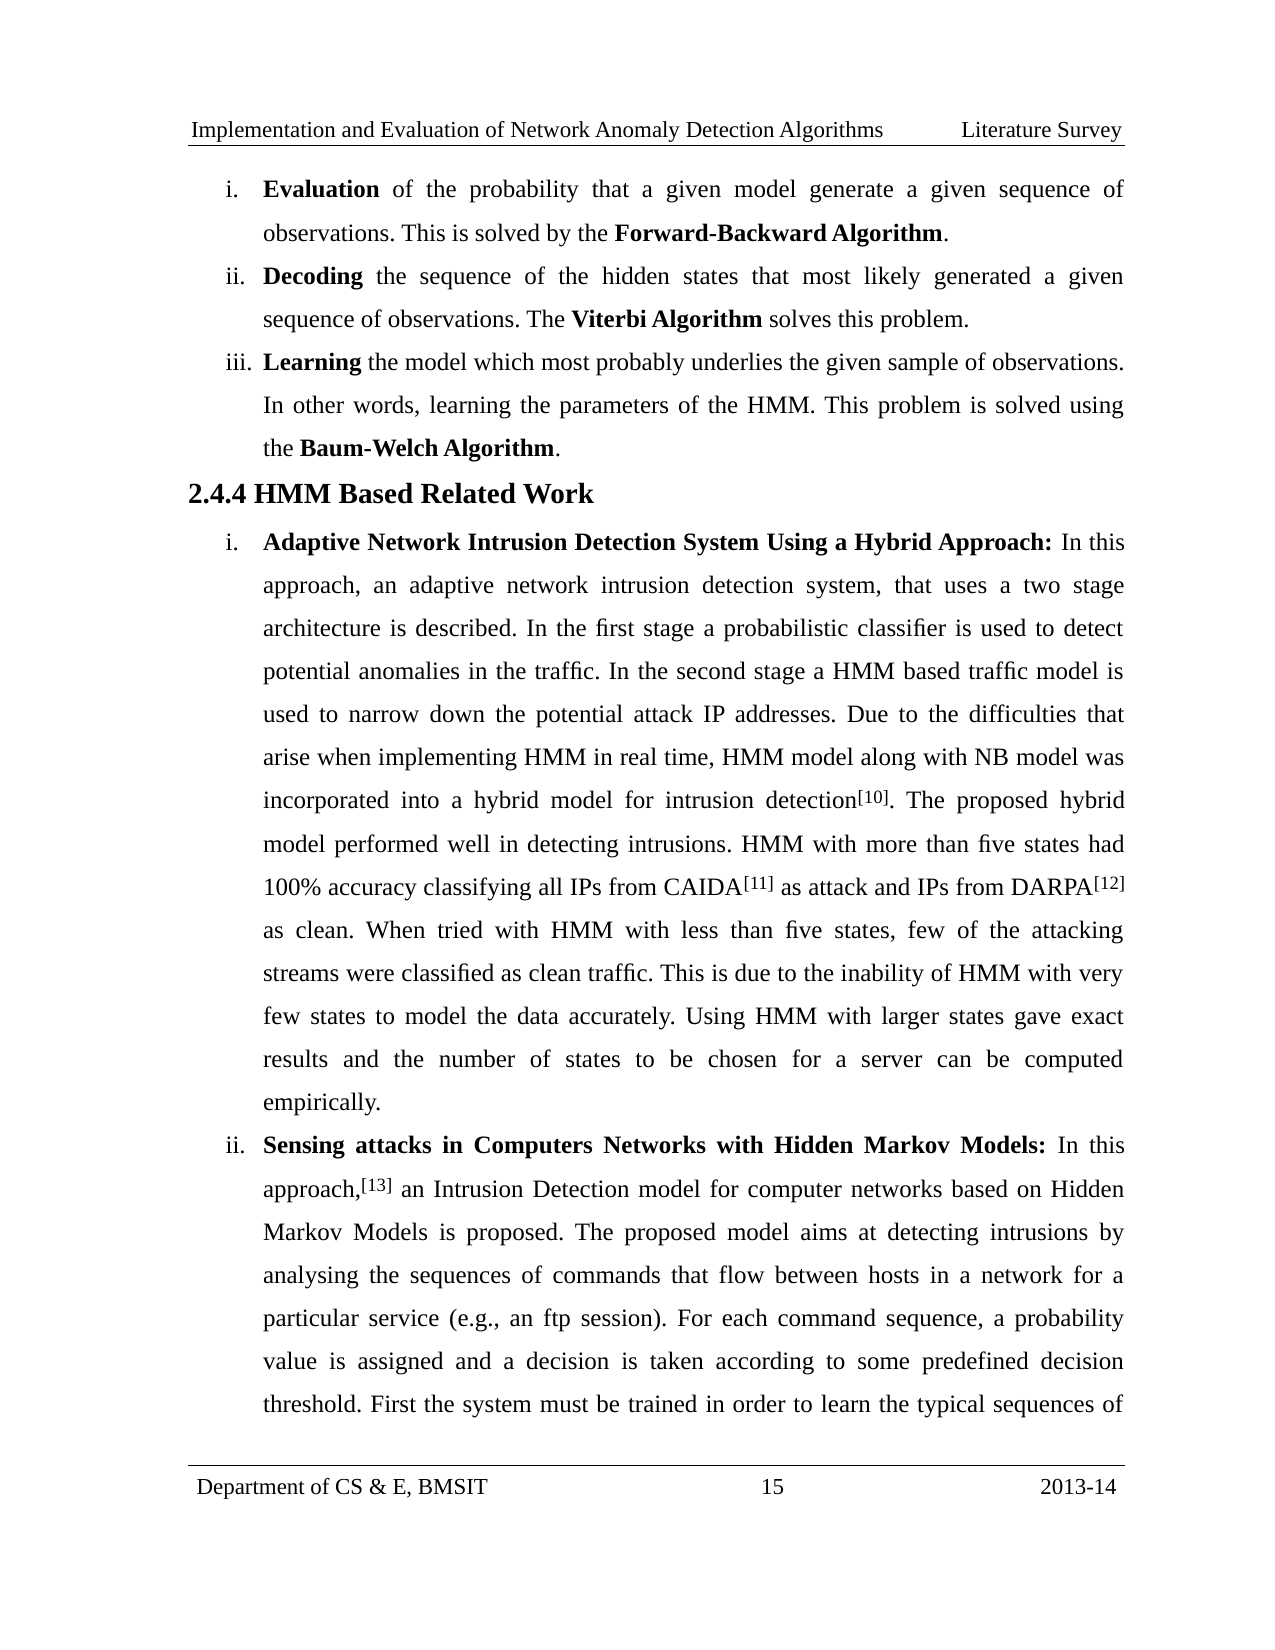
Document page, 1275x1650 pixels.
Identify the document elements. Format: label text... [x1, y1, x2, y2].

list Adaptive Network Intrusion Detection System Using a Hybrid Approach: In this approach, an adaptive network intrusion detection system, that uses a two stage architecture is described. In the ﬁrst stage a probabilistic classiﬁer is used to detect potential anomalies in the trafﬁc. In the second stage a HMM based trafﬁc model is used to narrow down the potential attack IP addresses. Due to the difficulties that arise when implementing HMM in real time, HMM model along with NB model was incorporated into a hybrid model for intrusion detection[10]. The proposed hybrid model performed well in detecting intrusions. HMM with more than ﬁve states had 100% accuracy classifying all IPs from CAIDA[11] as attack and IPs from DARPA[12] as clean. When tried with HMM with less than ﬁve states, few of the attacking streams were classiﬁed as clean trafﬁc. This is due to the inability of HMM with very few states to model the data accurately. Using HMM with larger states gave exact results and the number of states to be chosen for a server can be computed empirically. [225, 527, 1125, 1116]
list Evaluation of the probability that a given model generate a given sequence of observations. This is solved by the Forward-Backward Algorithm. [225, 174, 1125, 246]
list Sensing attacks in Computers Networks with Hidden Markov Models: In this approach,[13] an Intrusion Detection model for computer networks based on Hidden Markov Models is proposed. The proposed model aims at detecting intrusions by analysing the sequences of commands that flow between hosts in a network for a particular service (e.g., an ftp session). For each command sequence, a probability value is assigned and a decision is taken according to some predefined decision threshold. First the system must be trained in order to learn the typical sequences of [225, 1131, 1125, 1418]
list Decoding the sequence of the hidden states that most likely generated a given sequence of observations. The Viterbi Algorithm solves this problem. [225, 261, 1125, 333]
subtitle 2.4.4 HMM Based Related Work [188, 476, 1125, 510]
list Learning the model which most probably underlies the given sample of observations. In other words, learning the parameters of the HMM. This problem is solved using the Baum-Welch Algorithm. [225, 347, 1125, 462]
